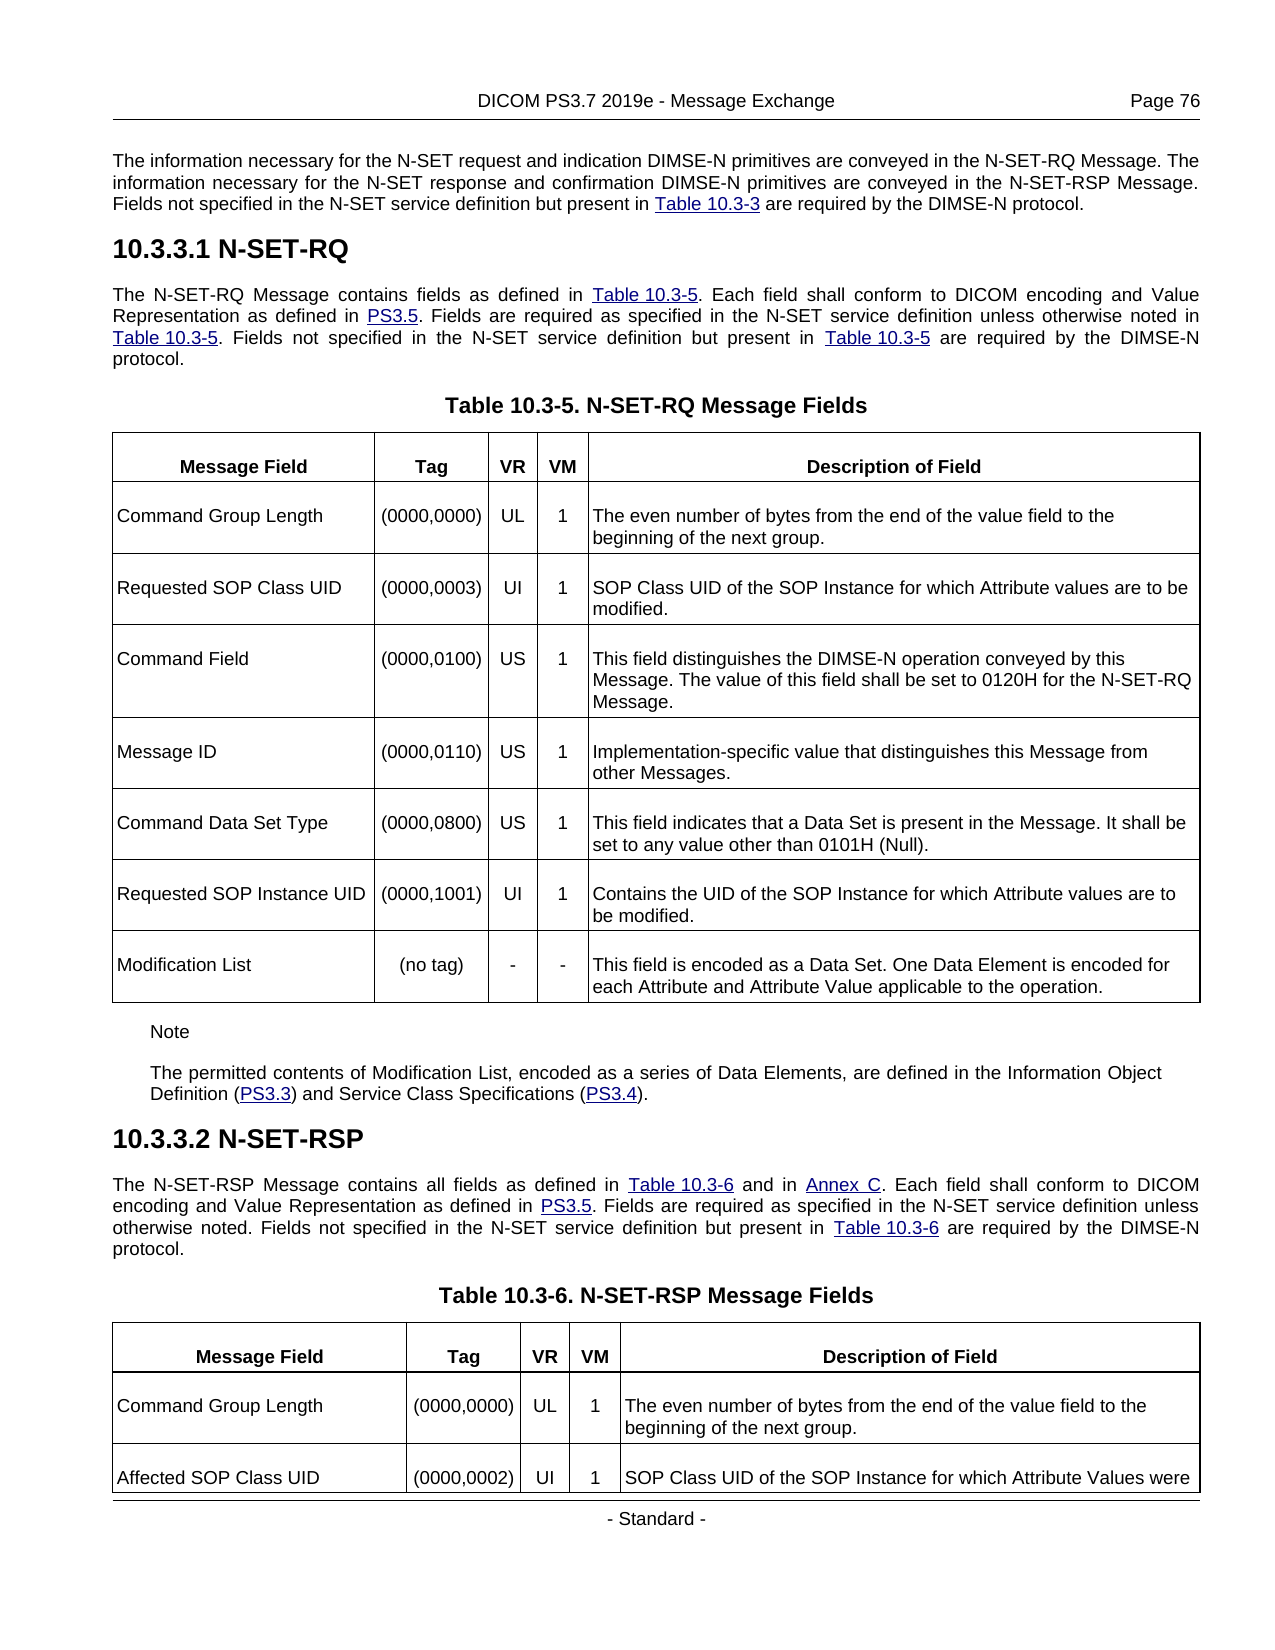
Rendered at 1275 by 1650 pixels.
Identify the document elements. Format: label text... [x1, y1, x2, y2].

table_cell SOP Class UID of the SOP Instance for which Attribute values are to be modified. [589, 554, 1199, 624]
table_cell Command Group Length [113, 1373, 406, 1443]
table_cell 1 [538, 718, 588, 788]
table_cell UL [489, 482, 537, 552]
table_cell (0000,0003) [375, 554, 488, 624]
table_cell Command Field [113, 625, 374, 717]
table_cell 1 [538, 554, 588, 624]
table_cell - [538, 931, 588, 1002]
table_header VM [570, 1323, 620, 1371]
table_cell Affected SOP Class UID [113, 1444, 406, 1492]
text Table 10.3-6. N-SET-RSP Message Fields [112, 1282, 1200, 1308]
table_cell 1 [570, 1373, 620, 1443]
table_cell US [489, 625, 537, 717]
table_cell (0000,0000) [375, 482, 488, 552]
table_cell US [489, 789, 537, 859]
table_header VM [538, 433, 588, 481]
table_cell 1 [538, 482, 588, 552]
table_cell UI [521, 1444, 569, 1492]
table_header VR [489, 433, 537, 481]
table_cell (0000,1001) [375, 860, 488, 930]
text 10.3.3.2 N-SET-RSP [112, 1123, 1200, 1155]
table_cell Modification List [113, 931, 374, 1002]
table_header Description of Field [589, 433, 1199, 481]
table_cell (0000,0002) [407, 1444, 520, 1492]
table_cell 1 [538, 789, 588, 859]
table_cell (0000,0800) [375, 789, 488, 859]
table_cell Message ID [113, 718, 374, 788]
text 10.3.3.1 N-SET-RQ [112, 233, 1200, 265]
table_cell UI [489, 554, 537, 624]
text The N-SET-RQ Message contains fields as defined in Table 10.3-5. Each field shall conform to DICOM encoding and Value Representation as defined in PS3.5. Fields are required as specified in the N-SET service definition unless otherwise noted in Table 10.3-5. Fields not specified in the N-SET service definition but present in Table 10.3-5 are required by the DIMSE-N protocol. [112, 283, 1200, 370]
table_cell Requested SOP Class UID [113, 554, 374, 624]
table_cell This field distinguishes the DIMSE-N operation conveyed by this Message. The value of this field shall be set to 0120H for the N-SET-RQ Message. [589, 625, 1199, 717]
table_cell Requested SOP Instance UID [113, 860, 374, 930]
text Note [150, 1021, 1162, 1043]
table_header Tag [407, 1323, 520, 1371]
table_cell (no tag) [375, 931, 488, 1002]
table_header Description of Field [621, 1323, 1199, 1371]
table_cell (0000,0000) [407, 1373, 520, 1443]
table_cell Contains the UID of the SOP Instance for which Attribute values are to be modified. [589, 860, 1199, 930]
table_cell - [489, 931, 537, 1002]
table_cell (0000,0110) [375, 718, 488, 788]
table_cell UI [489, 860, 537, 930]
table_cell 1 [570, 1444, 620, 1492]
table_header Tag [375, 433, 488, 481]
table_cell 1 [538, 625, 588, 717]
table_cell 1 [538, 860, 588, 930]
text Table 10.3-5. N-SET-RQ Message Fields [112, 392, 1200, 418]
table_cell Command Data Set Type [113, 789, 374, 859]
table_header Message Field [113, 433, 374, 481]
table_cell The even number of bytes from the end of the value field to the beginning of the next group. [621, 1373, 1199, 1443]
table_cell This field is encoded as a Data Set. One Data Element is encoded for each Attribute and Attribute Value applicable to the operation. [589, 931, 1199, 1002]
text The information necessary for the N-SET request and indication DIMSE-N primitives are conveyed in the N-SET-RQ Message. The information necessary for the N-SET response and confirmation DIMSE-N primitives are conveyed in the N-SET-RSP Message. Fields not specified in the N-SET service definition but present in Table 10.3-3 are required by the DIMSE-N protocol. [112, 150, 1200, 215]
table_cell The even number of bytes from the end of the value field to the beginning of the next group. [589, 482, 1199, 552]
table_cell Command Group Length [113, 482, 374, 552]
text The permitted contents of Modification List, encoded as a series of Data Elements, are defined in the Information Object Definition (PS3.3) and Service Class Specifications (PS3.4). [150, 1062, 1162, 1105]
table_cell This field indicates that a Data Set is present in the Message. It shall be set to any value other than 0101H (Null). [589, 789, 1199, 859]
text The N-SET-RSP Message contains all fields as defined in Table 10.3-6 and in Annex C. Each field shall conform to DICOM encoding and Value Representation as defined in PS3.5. Fields are required as specified in the N-SET service definition unless otherwise noted. Fields not specified in the N-SET service definition but present in Table 10.3-6 are required by the DIMSE-N protocol. [112, 1173, 1200, 1260]
table_header Message Field [113, 1323, 406, 1371]
table_cell Implementation-specific value that distinguishes this Message from other Messages. [589, 718, 1199, 788]
table_cell UL [521, 1373, 569, 1443]
table_header VR [521, 1323, 569, 1371]
table_cell (0000,0100) [375, 625, 488, 717]
table_cell US [489, 718, 537, 788]
table_cell SOP Class UID of the SOP Instance for which Attribute Values were [621, 1444, 1199, 1492]
